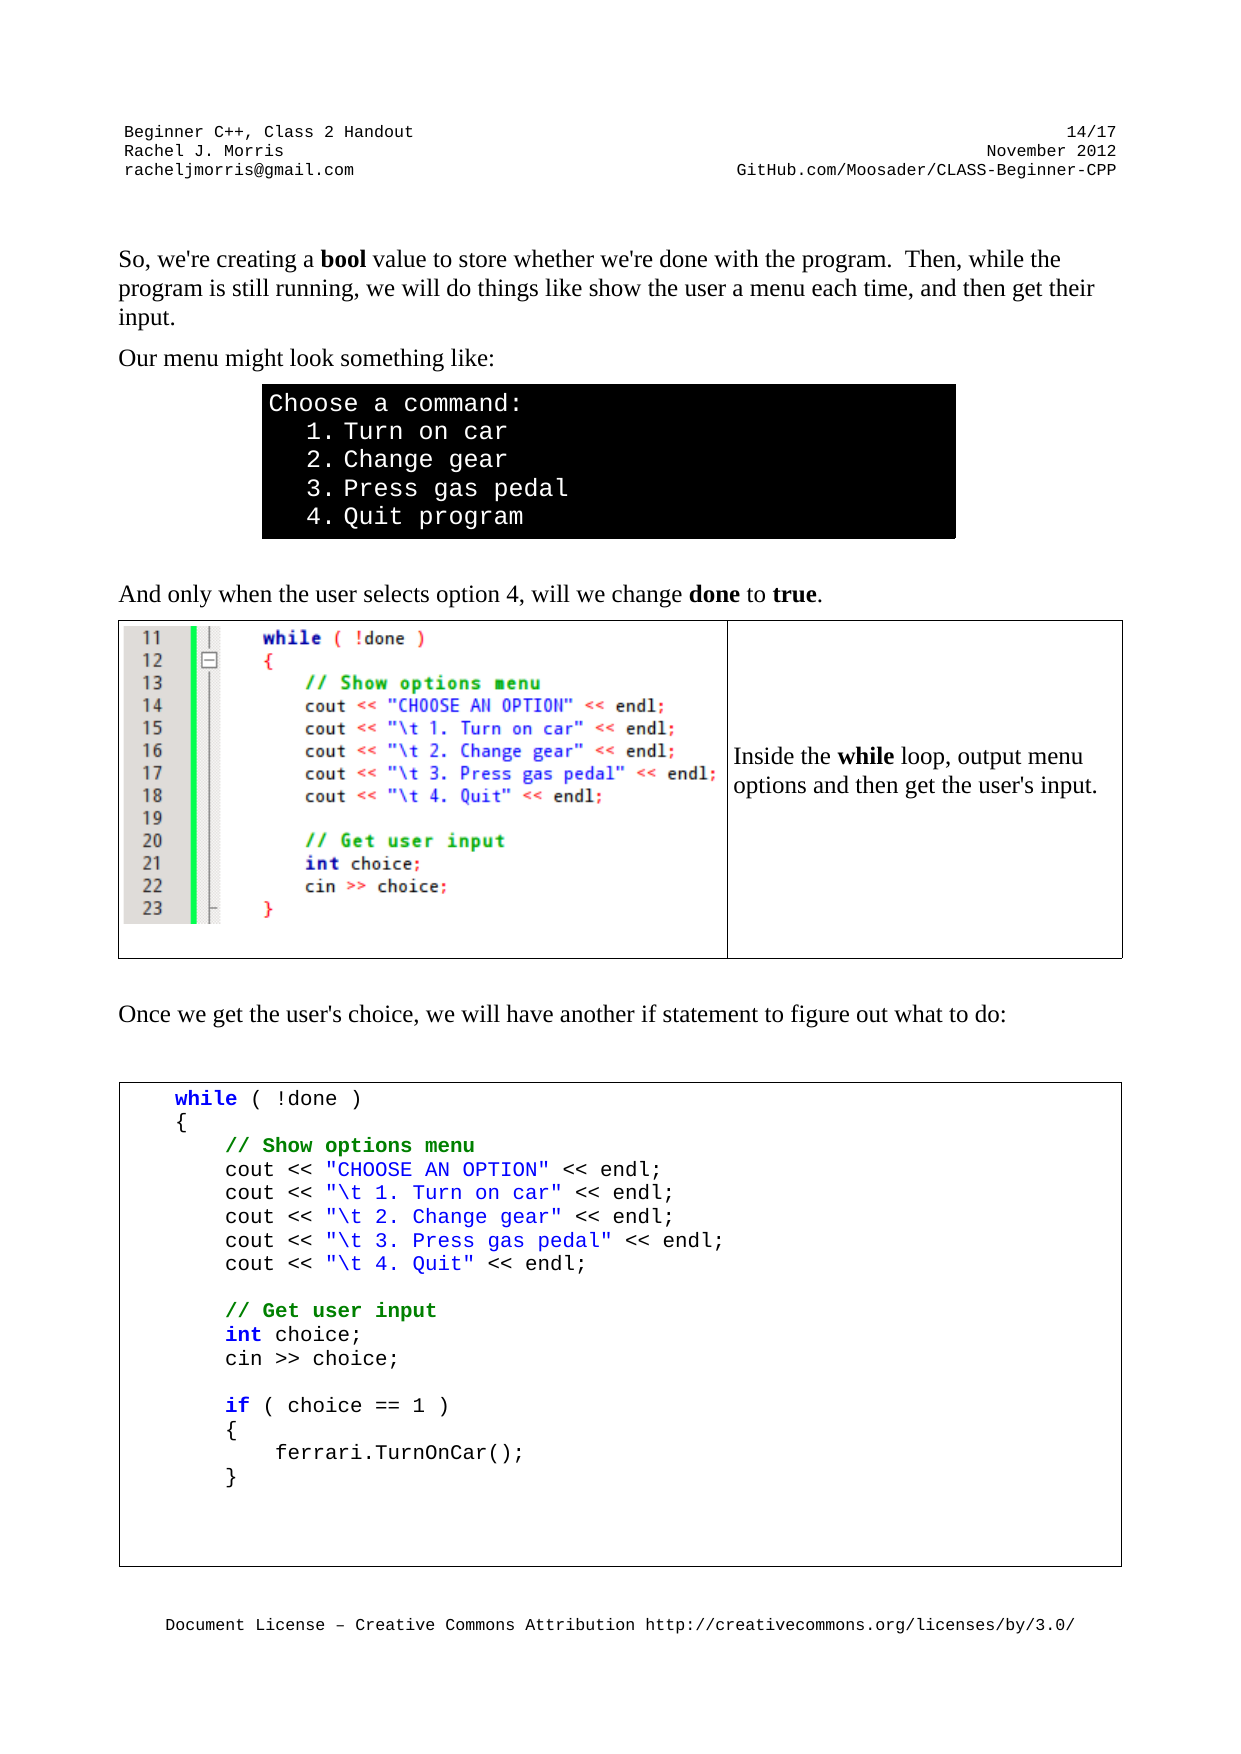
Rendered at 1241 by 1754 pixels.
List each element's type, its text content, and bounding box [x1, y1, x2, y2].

picture [123, 626, 722, 924]
table_header Choose a command: Turn on car Change gear Press gas pedal Quit program [263, 385, 955, 538]
text And only when the user selects option 4, will we change done to true. [118, 579, 1122, 608]
table_header [119, 621, 727, 923]
table_header Inside the while loop, output menu options and then get the user's input. [728, 621, 1122, 958]
text Once we get the user's choice, we will have another if statement to figure out what to do: [118, 999, 1122, 1028]
table_header [119, 924, 727, 958]
text Our menu might look something like: [118, 343, 1122, 372]
text So, we're creating a bool value to store whether we're done with the program. Then, while the program is still running, we will do things like show the user a menu each time, and then get their input. [118, 244, 1122, 331]
table_header while ( !done ) { // Show options menu cout << "CHOOSE AN OPTION" << endl; cout << "\t 1. Turn on car" << endl; cout << "\t 2. Change gear" << endl; cout << "\t 3. Press gas pedal" << endl; cout << "\t 4. Quit" << endl; // Get user input int choice; cin >> choice; if ( choice == 1 ) { ferrari.TurnOnCar(); } [120, 1083, 1121, 1566]
